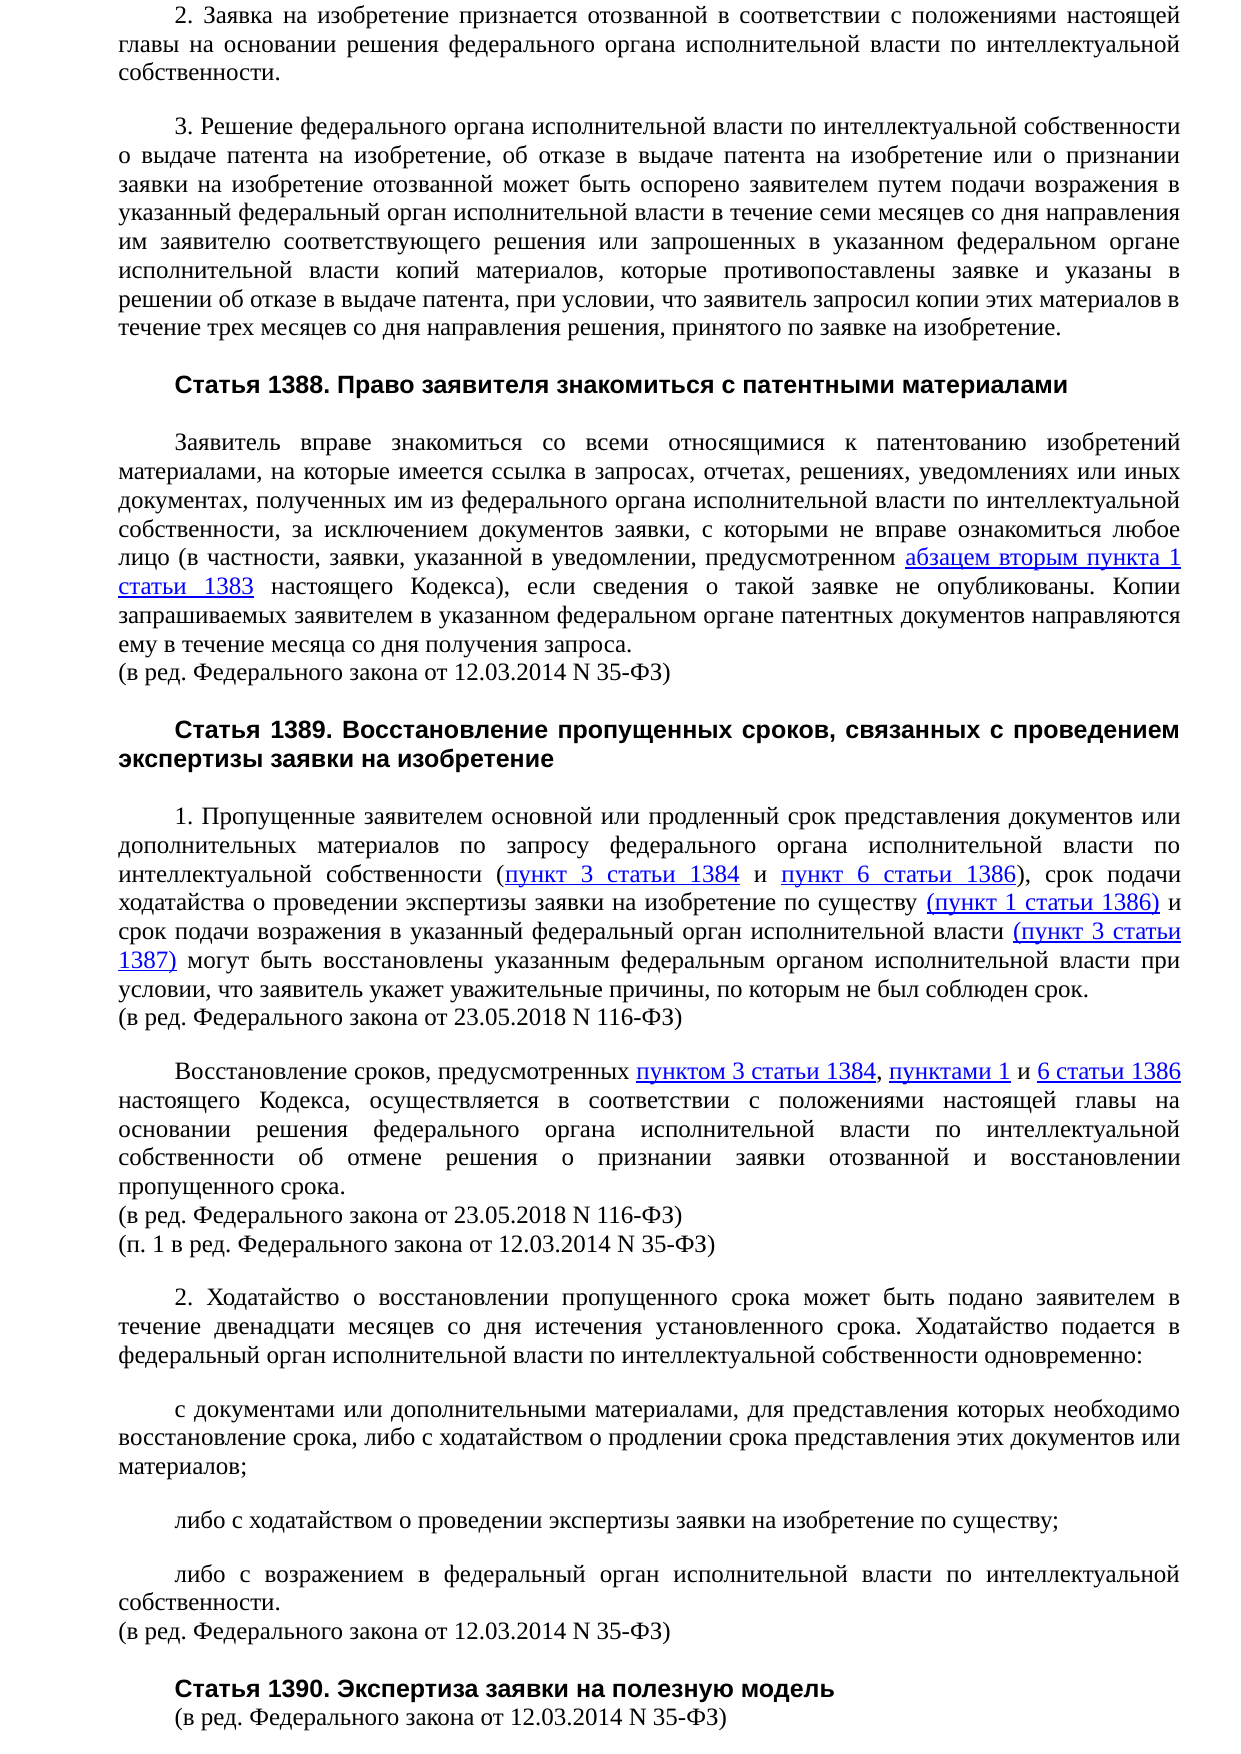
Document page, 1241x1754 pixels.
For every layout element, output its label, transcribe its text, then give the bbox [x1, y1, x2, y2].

text (п. 1 в ред. Федерального закона от 12.03.2014 N 35-ФЗ) [118, 1229, 1181, 1257]
title Статья 1389. Восстановление пропущенных сроков, связанных с проведением экспертизы заявки на изобретение [118, 715, 1181, 772]
text Заявитель вправе знакомиться со всеми относящимися к патентованию изобретений материалами, на которые имеется ссылка в запросах, отчетах, решениях, уведомлениях или иных документах, полученных им из федерального органа исполнительной власти по интеллектуальной собственности, за исключением документов заявки, с которыми не вправе ознакомиться любое лицо (в частности, заявки, указанной в уведомлении, предусмотренном абзацем вторым пункта 1 статьи 1383 настоящего Кодекса), если сведения о такой заявке не опубликованы. Копии запрашиваемых заявителем в указанном федеральном органе патентных документов направляются ему в течение месяца со дня получения запроса. [118, 427, 1181, 657]
text (в ред. Федерального закона от 12.03.2014 N 35-ФЗ) [118, 1616, 1181, 1645]
text 2. Заявка на изобретение признается отозванной в соответствии с положениями настоящей главы на основании решения федерального органа исполнительной власти по интеллектуальной собственности. [118, 0, 1181, 86]
text либо с ходатайством о проведении экспертизы заявки на изобретение по существу; [118, 1505, 1181, 1534]
title Статья 1388. Право заявителя знакомиться с патентными материалами [118, 370, 1181, 399]
title Статья 1390. Экспертиза заявки на полезную модель [118, 1674, 1181, 1702]
text с документами или дополнительными материалами, для представления которых необходимо восстановление срока, либо с ходатайством о продлении срока представления этих документов или материалов; [118, 1394, 1181, 1480]
text 3. Решение федерального органа исполнительной власти по интеллектуальной собственности о выдаче патента на изобретение, об отказе в выдаче патента на изобретение или о признании заявки на изобретение отозванной может быть оспорено заявителем путем подачи возражения в указанный федеральный орган исполнительной власти в течение семи месяцев со дня направления им заявителю соответствующего решения или запрошенных в указанном федеральном органе исполнительной власти копий материалов, которые противопоставлены заявке и указаны в решении об отказе в выдаче патента, при условии, что заявитель запросил копии этих материалов в течение трех месяцев со дня направления решения, принятого по заявке на изобретение. [118, 111, 1181, 341]
text 2. Ходатайство о восстановлении пропущенного срока может быть подано заявителем в течение двенадцати месяцев со дня истечения установленного срока. Ходатайство подается в федеральный орган исполнительной власти по интеллектуальной собственности одновременно: [118, 1282, 1181, 1369]
text (в ред. Федерального закона от 23.05.2018 N 116-ФЗ) [118, 1002, 1181, 1031]
text (в ред. Федерального закона от 23.05.2018 N 116-ФЗ) [118, 1200, 1181, 1229]
text (в ред. Федерального закона от 12.03.2014 N 35-ФЗ) [118, 1702, 1181, 1731]
text 1. Пропущенные заявителем основной или продленный срок представления документов или дополнительных материалов по запросу федерального органа исполнительной власти по интеллектуальной собственности (пункт 3 статьи 1384 и пункт 6 статьи 1386), срок подачи ходатайства о проведении экспертизы заявки на изобретение по существу (пункт 1 статьи 1386) и срок подачи возражения в указанный федеральный орган исполнительной власти (пункт 3 статьи 1387) могут быть восстановлены указанным федеральным органом исполнительной власти при условии, что заявитель укажет уважительные причины, по которым не был соблюден срок. [118, 801, 1181, 1002]
text (в ред. Федерального закона от 12.03.2014 N 35-ФЗ) [118, 657, 1181, 686]
text либо с возражением в федеральный орган исполнительной власти по интеллектуальной собственности. [118, 1559, 1181, 1616]
text Восстановление сроков, предусмотренных пунктом 3 статьи 1384, пунктами 1 и 6 статьи 1386 настоящего Кодекса, осуществляется в соответствии с положениями настоящей главы на основании решения федерального органа исполнительной власти по интеллектуальной собственности об отмене решения о признании заявки отозванной и восстановлении пропущенного срока. [118, 1056, 1181, 1200]
